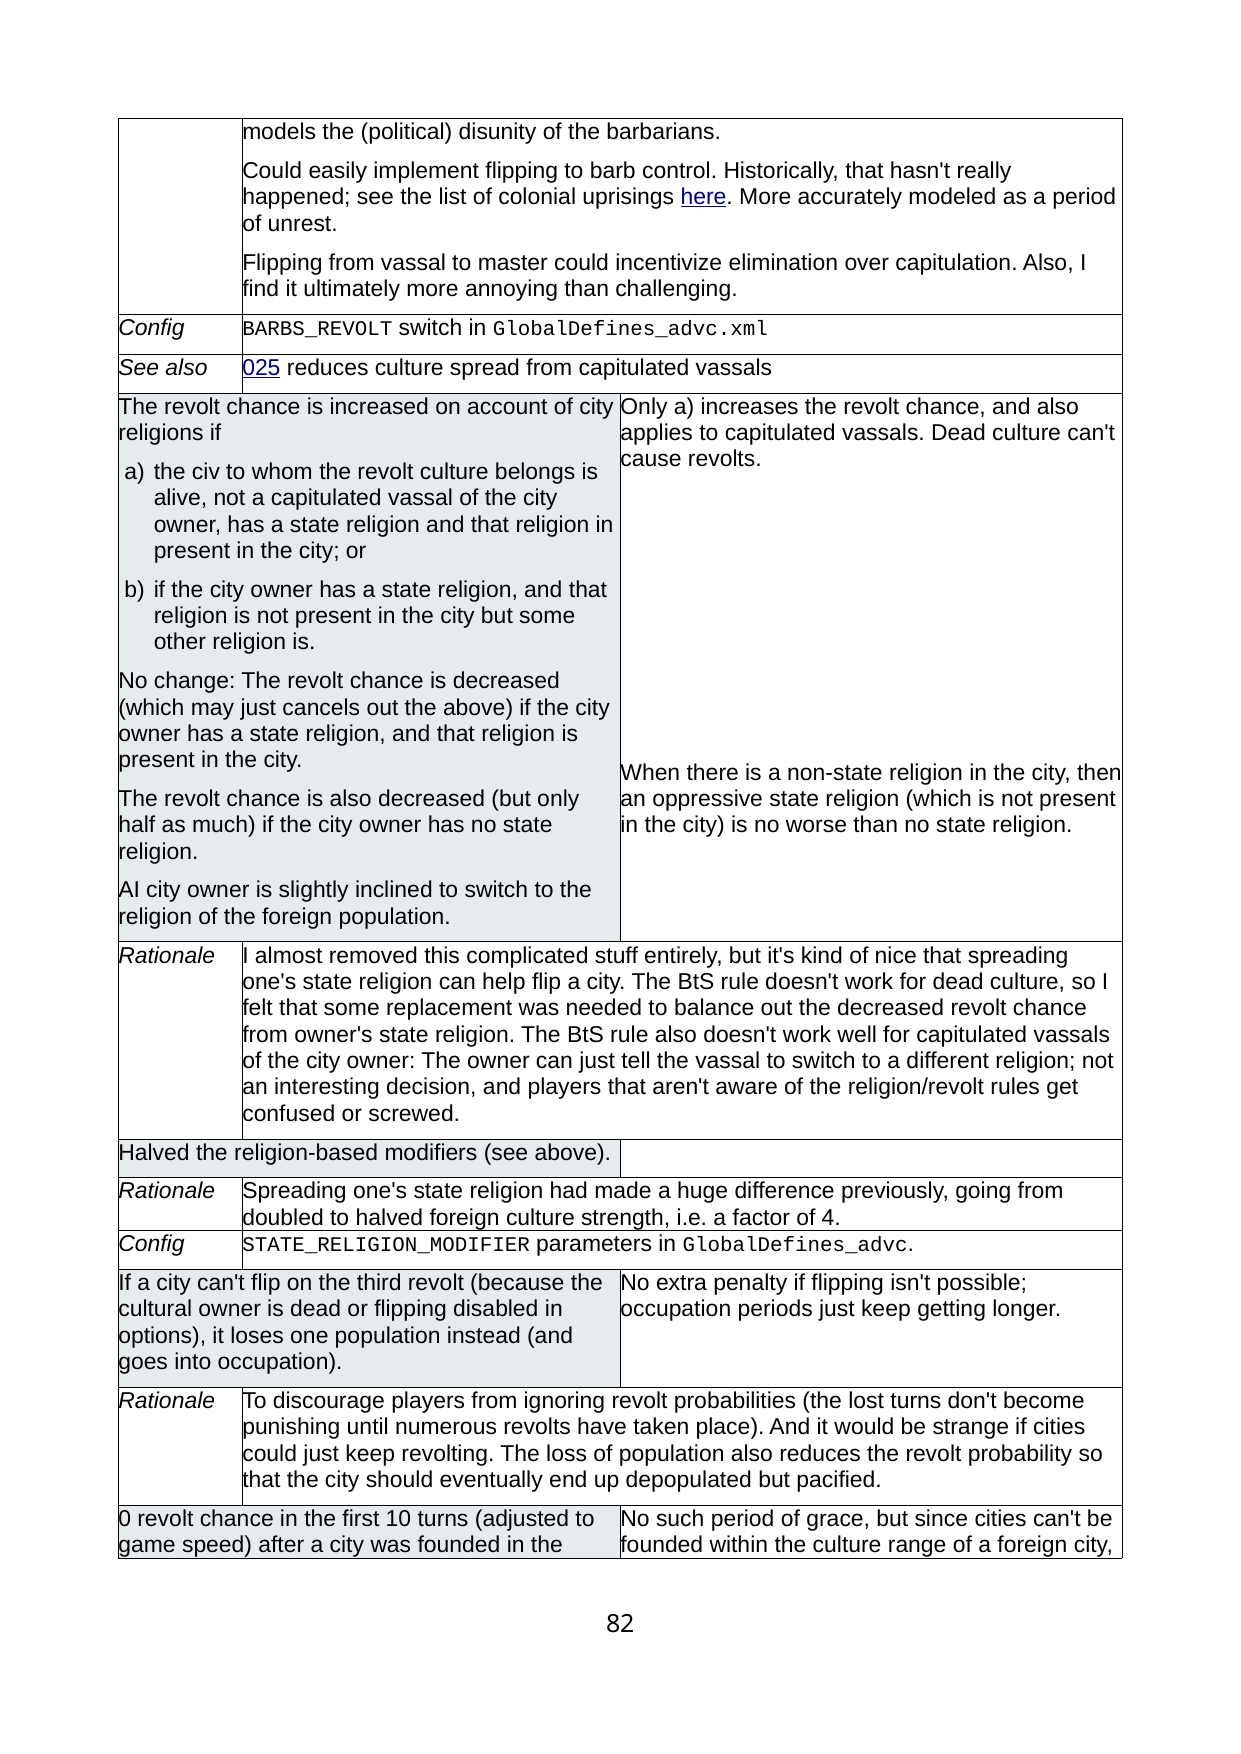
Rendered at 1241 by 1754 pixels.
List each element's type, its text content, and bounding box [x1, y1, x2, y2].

table_cell 0 revolt chance in the first 10 turns (adjusted to game speed) after a city was founded in the [119, 1506, 620, 1558]
table_cell Config [119, 1231, 242, 1269]
table_cell The revolt chance is increased on account of city religions if the civ to whom the revolt culture belongs is alive, not a capitulated vassal of the city owner, has a state religion and that religion in present in the city; or if the city owner has a state religion, and that religion is not present in the city but some other religion is. No change: The revolt chance is decreased (which may just cancels out the above) if the city owner has a state religion, and that religion is present in the city. The revolt chance is also decreased (but only half as much) if the city owner has no state religion. AI city owner is slightly inclined to switch to the religion of the foreign population. [119, 394, 620, 941]
table_cell Halved the religion-based modifiers (see above). [119, 1140, 620, 1177]
table_cell I almost removed this complicated stuff entirely, but it's kind of nice that spreading one's state religion can help flip a city. The BtS rule doesn't work for dead culture, so I felt that some replacement was needed to balance out the decreased revolt chance from owner's state religion. The BtS rule also doesn't work well for capitulated vassals of the city owner: The owner can just tell the vassal to switch to a different religion; not an interesting decision, and players that aren't aware of the religion/revolt rules get confused or screwed. [243, 942, 1122, 1138]
table_cell BARBS_REVOLT switch in GlobalDefines_advc.xml [243, 315, 1122, 354]
table_cell models the (political) disunity of the barbarians. Could easily implement flipping to barb control. Historically, that hasn't really happened; see the list of colonial uprisings here. More accurately modeled as a period of unrest. Flipping from vassal to master could incentivize elimination over capitulation. Also, I find it ultimately more annoying than challenging. [243, 119, 1122, 313]
table_cell No extra penalty if flipping isn't possible; occupation periods just keep getting longer. [621, 1270, 1122, 1387]
table_cell Spreading one's state religion had made a huge difference previously, going from doubled to halved foreign culture strength, i.e. a factor of 4. [243, 1178, 1122, 1230]
table_cell If a city can't flip on the third revolt (because the cultural owner is dead or flipping disabled in options), it loses one population instead (and goes into occupation). [119, 1270, 620, 1387]
table_cell Rationale [119, 942, 242, 1138]
table_cell Rationale [119, 1388, 242, 1505]
table_cell To discourage players from ignoring revolt probabilities (the lost turns don't become punishing until numerous revolts have taken place). And it would be strange if cities could just keep revolting. The loss of population also reduces the revolt probability so that the city should eventually end up depopulated but pacified. [243, 1388, 1122, 1505]
table_cell Only a) increases the revolt chance, and also applies to capitulated vassals. Dead culture can't cause revolts. When there is a non-state religion in the city, then an oppressive state religion (which is not present in the city) is no worse than no state religion. [621, 394, 1122, 941]
table_cell See also [119, 355, 242, 393]
table_cell [119, 119, 242, 313]
table_cell [621, 1140, 1122, 1177]
table_cell 025 reduces culture spread from capitulated vassals [243, 355, 1122, 393]
table_cell STATE_RELIGION_MODIFIER parameters in GlobalDefines_advc. [243, 1231, 1122, 1269]
table_cell Rationale [119, 1178, 242, 1230]
table_cell Config [119, 315, 242, 354]
table_cell No such period of grace, but since cities can't be founded within the culture range of a foreign city, [621, 1506, 1122, 1558]
